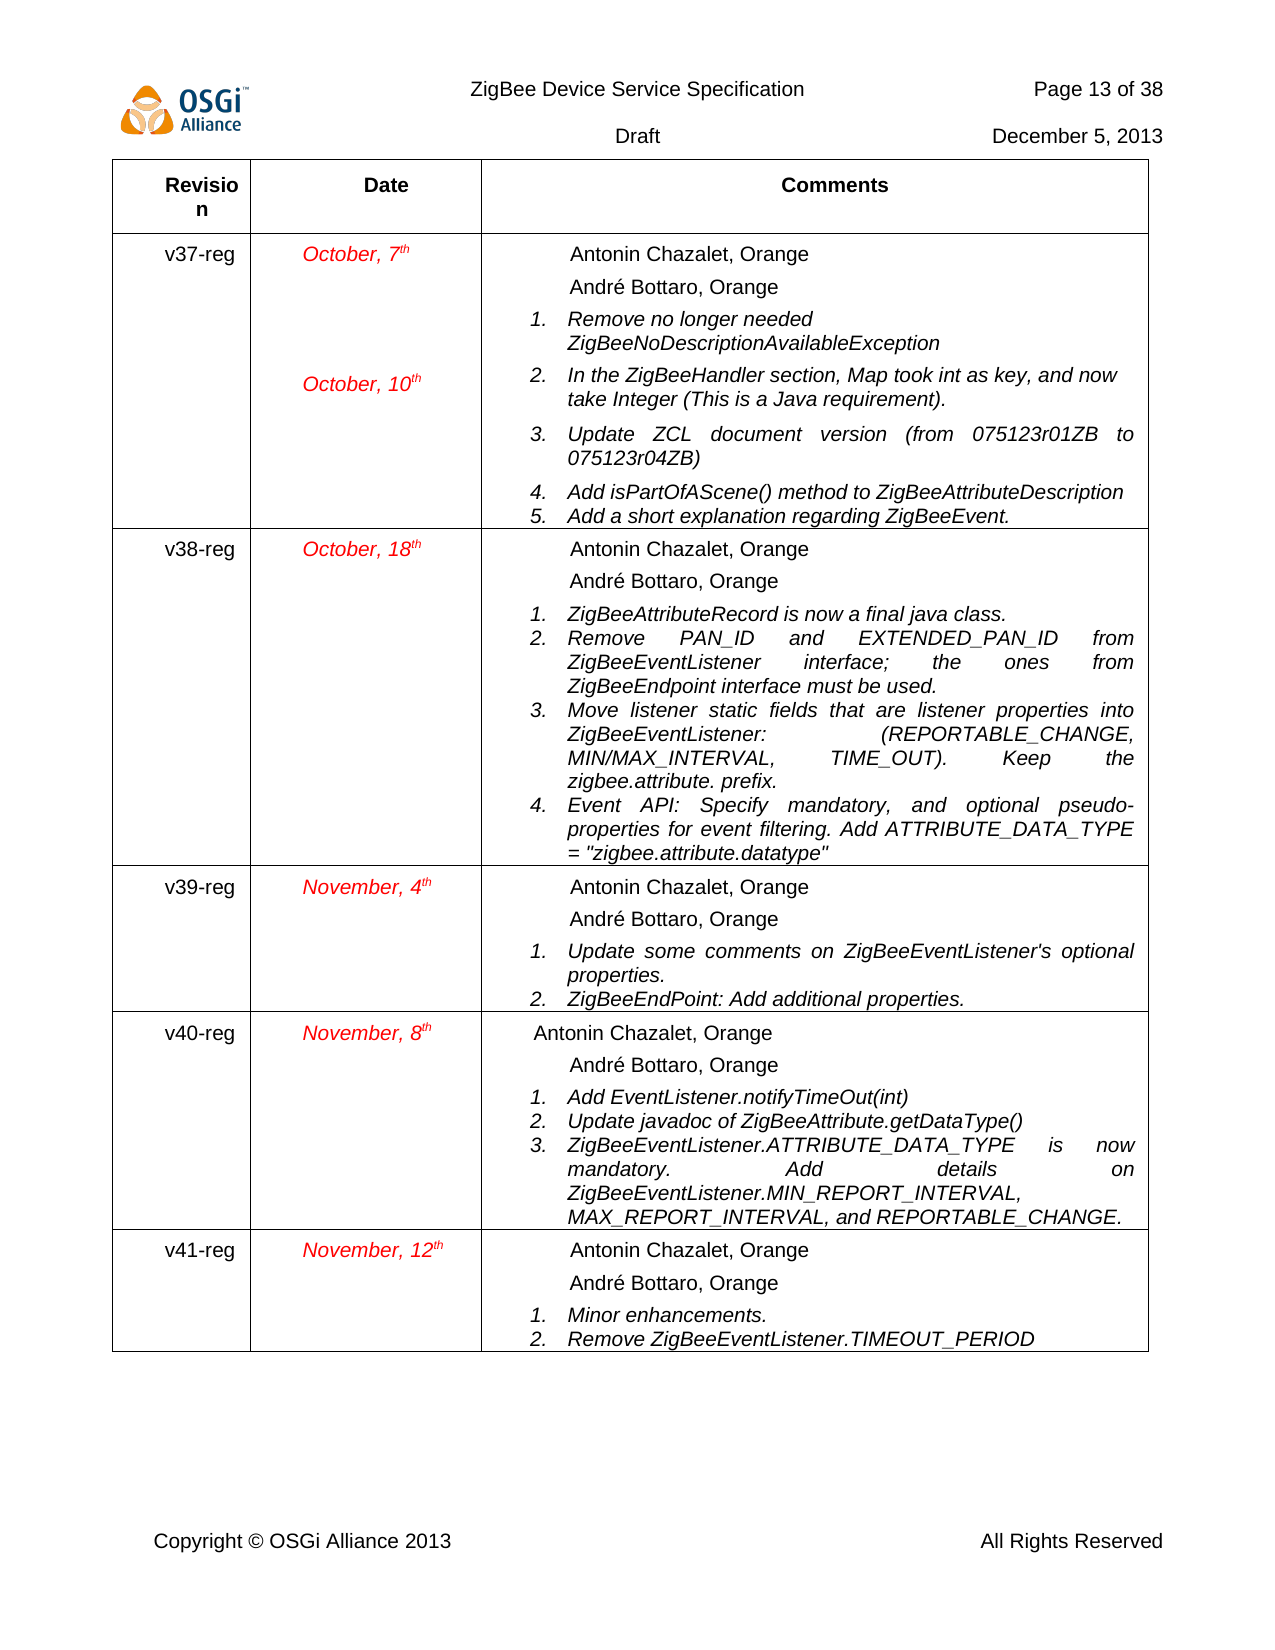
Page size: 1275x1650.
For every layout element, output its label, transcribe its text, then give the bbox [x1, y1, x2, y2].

table_cell November, 4th [251, 866, 481, 1011]
table_header Comments [482, 160, 1148, 233]
table_cell Antonin Chazalet, Orange André Bottaro, Orange Remove no longer needed ZigBeeNoDescriptionAvailableException In the ZigBeeHandler section, Map took int as key, and now take Integer (This is a Java requirement). Update ZCL document version (from 075123r01ZB to 075123r04ZB) Add isPartOfAScene() method to ZigBeeAttributeDescription Add a short explanation regarding ZigBeeEvent. [482, 234, 1148, 528]
table_cell v40-reg [113, 1012, 250, 1229]
table_cell Antonin Chazalet, Orange André Bottaro, Orange ZigBeeAttributeRecord is now a final java class. Remove PAN_ID and EXTENDED_PAN_ID from ZigBeeEventListener interface; the ones from ZigBeeEndpoint interface must be used. Move listener static fields that are listener properties into ZigBeeEventListener: (REPORTABLE_CHANGE, MIN/MAX_INTERVAL, TIME_OUT). Keep the zigbee.attribute. prefix. Event API: Specify mandatory, and optional pseudo-properties for event filtering. Add ATTRIBUTE_DATA_TYPE = "zigbee.attribute.datatype" [482, 529, 1148, 865]
table_cell v39-reg [113, 866, 250, 1011]
picture [113, 78, 257, 142]
table_cell October, 7th October, 10th [251, 234, 481, 528]
table_header Revision [113, 160, 250, 233]
table_header Date [251, 160, 481, 233]
table_cell November, 12th [251, 1230, 481, 1351]
table_cell v38-reg [113, 529, 250, 865]
table_cell October, 18th [251, 529, 481, 865]
table_cell v41-reg [113, 1230, 250, 1351]
table_cell Antonin Chazalet, Orange André Bottaro, Orange Minor enhancements. Remove ZigBeeEventListener.TIMEOUT_PERIOD [482, 1230, 1148, 1351]
table_cell Antonin Chazalet, Orange André Bottaro, Orange Update some comments on ZigBeeEventListener's optional properties. ZigBeeEndPoint: Add additional properties. [482, 866, 1148, 1011]
table_cell November, 8th [251, 1012, 481, 1229]
table_cell v37-reg [113, 234, 250, 528]
table_cell Antonin Chazalet, Orange André Bottaro, Orange Add EventListener.notifyTimeOut(int) Update javadoc of ZigBeeAttribute.getDataType() ZigBeeEventListener.ATTRIBUTE_DATA_TYPE is now mandatory. Add details on ZigBeeEventListener.MIN_REPORT_INTERVAL, MAX_REPORT_INTERVAL, and REPORTABLE_CHANGE. [482, 1012, 1148, 1229]
